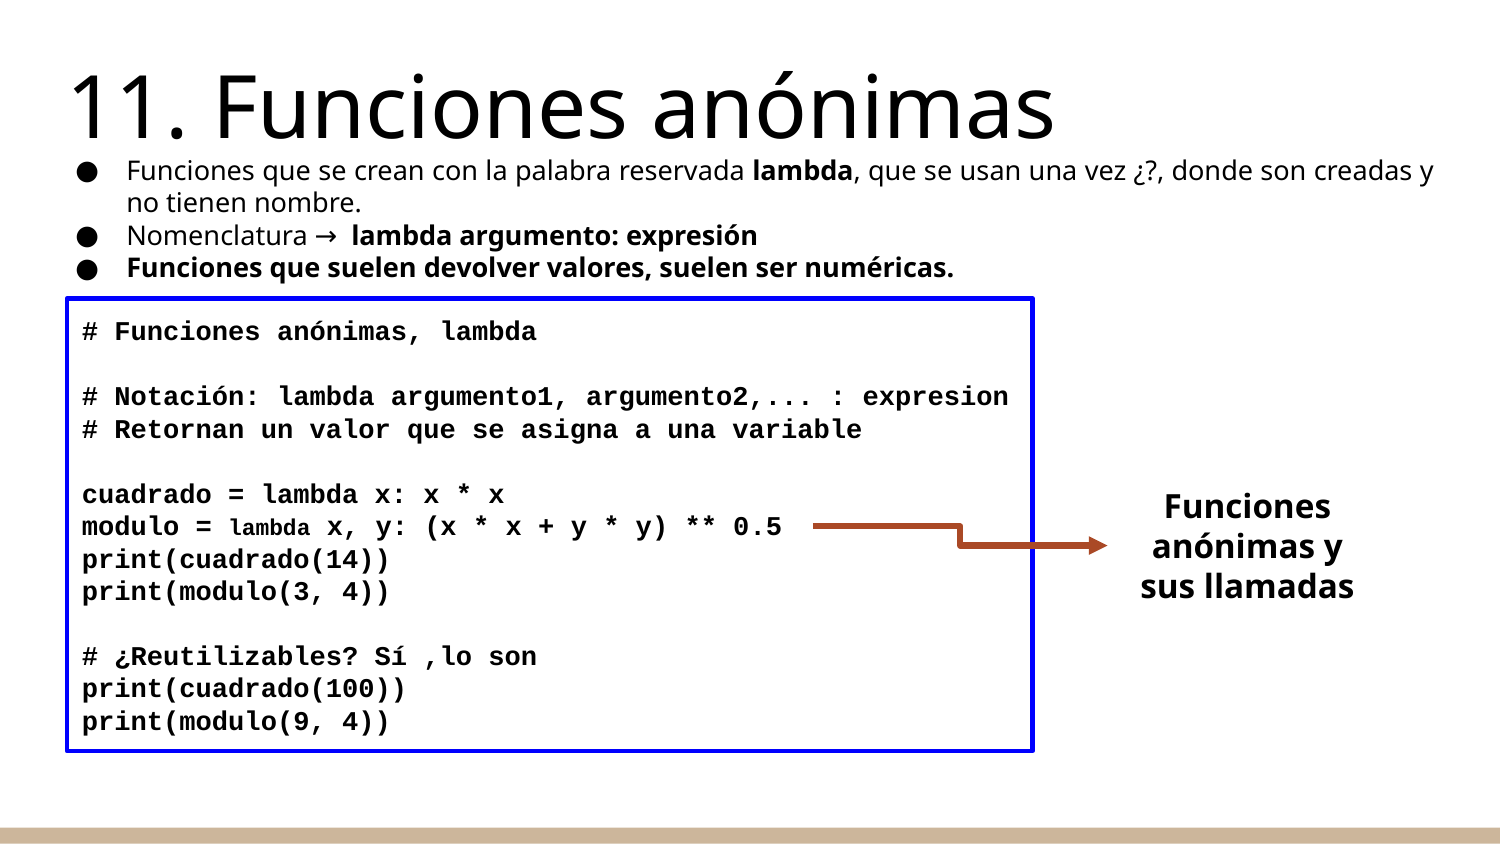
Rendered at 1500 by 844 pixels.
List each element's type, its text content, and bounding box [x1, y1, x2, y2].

title 11. Funciones anónimas [51, 34, 1449, 160]
text_box Funciones anónimas y sus llamadas [1107, 480, 1388, 611]
text_box # Funciones anónimas, lambda # Notación: lambda argumento1, argumento2,... : expresion # Retornan un valor que se asigna a una variable cuadrado = lambda x: x * x modulo = lambda x, y: (x * x + y * y) ** 0.5 print(cuadrado(14)) print(modulo(3, 4)) # ¿Reutilizables? Sí ,lo son print(cuadrado(100)) print(modulo(9, 4)) [66, 298, 1033, 751]
text_box Funciones que se crean con la palabra reservada lambda, que se usan una vez ¿?, donde son creadas y no tienen nombre. Nomenclatura → lambda argumento: expresión Funciones que suelen devolver valores, suelen ser numéricas. [36, 160, 1449, 276]
